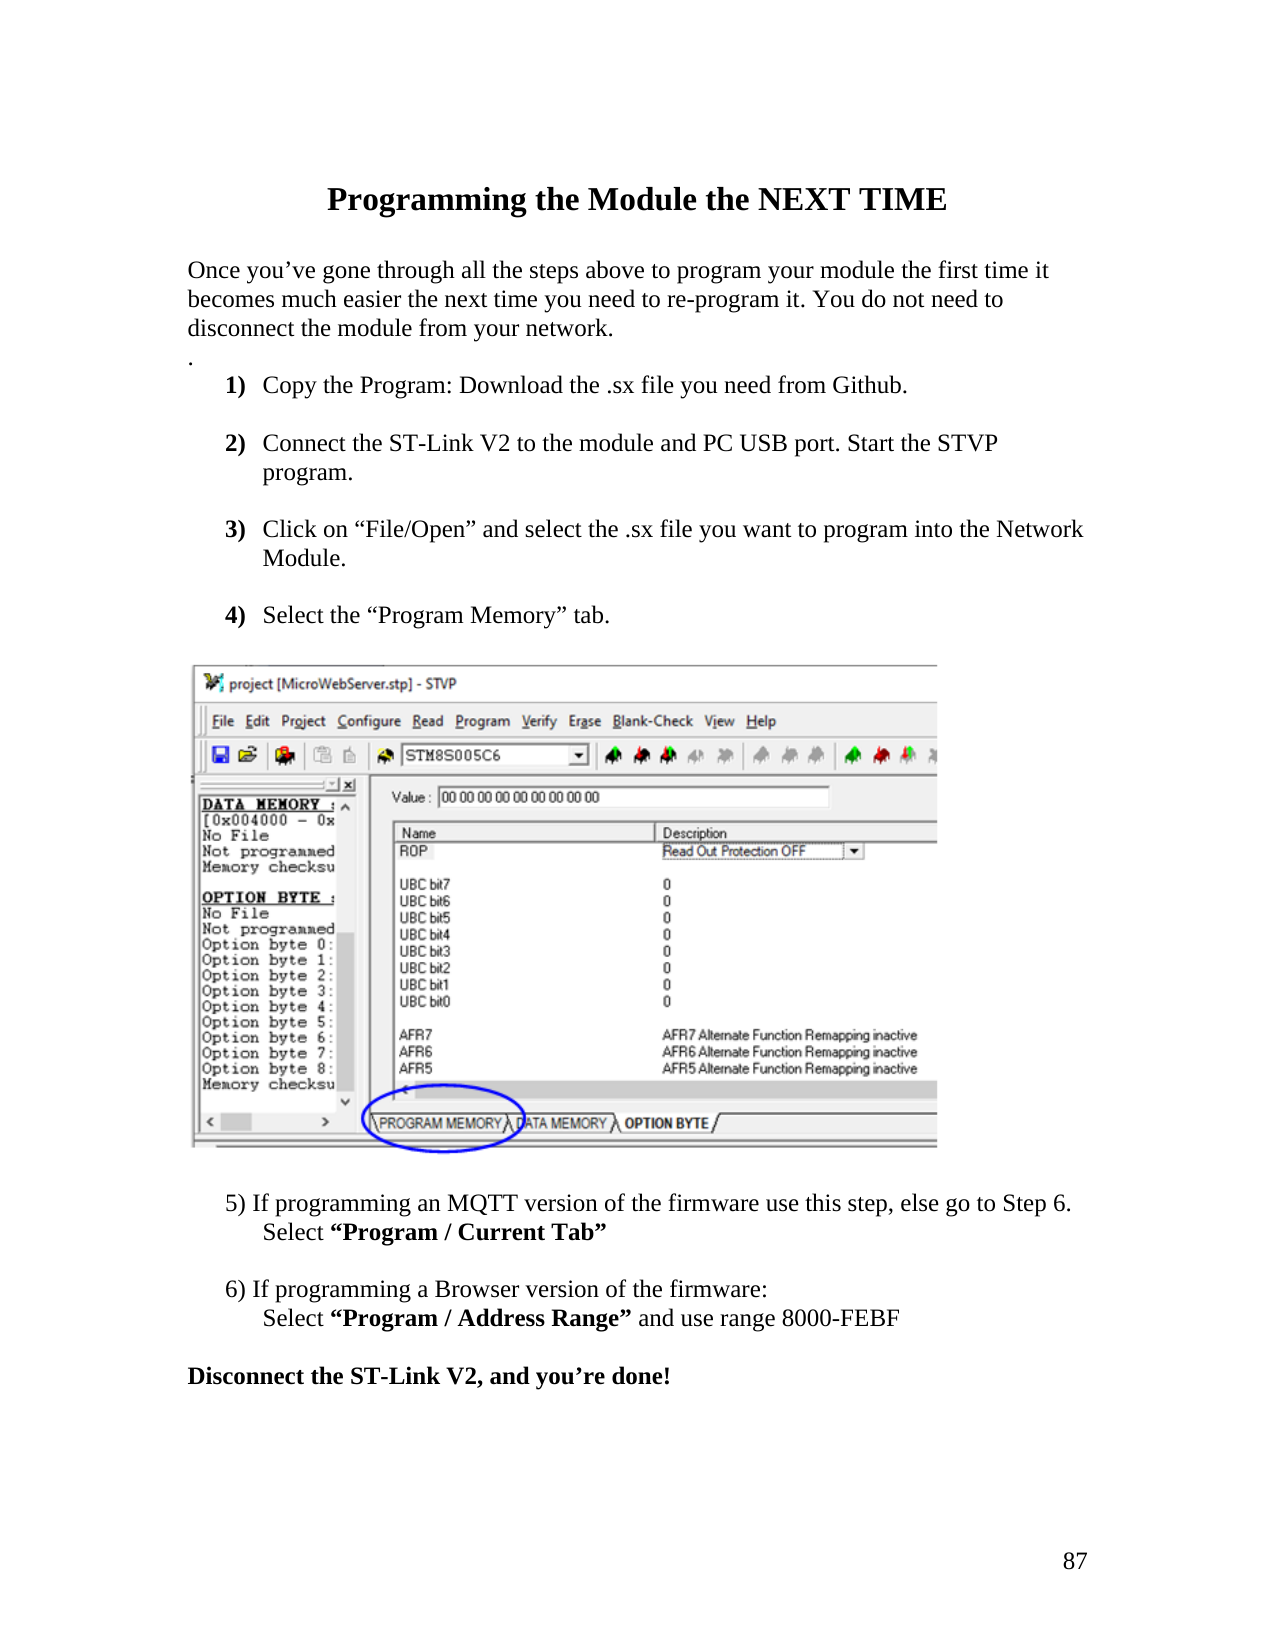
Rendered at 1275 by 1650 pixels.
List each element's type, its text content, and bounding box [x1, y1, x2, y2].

text Select “Program / Address Range” and use range 8000-FEBF [262, 1303, 1087, 1332]
text Disconnect the ST-Link V2, and you’re done! [187, 1361, 1087, 1389]
text 6) If programming a Browser version of the firmware: [225, 1274, 1087, 1303]
text . [187, 342, 1087, 370]
picture [187, 658, 954, 1160]
text Select “Program / Current Tab” [262, 1217, 1087, 1246]
list Copy the Program: Download the .sx file you need from Github. [225, 370, 1087, 399]
list Connect the ST-Link V2 to the module and PC USB port. Start the STVP program. [225, 428, 1087, 485]
list Click on “File/Open” and select the .sx file you want to program into the Network Module. [225, 514, 1087, 572]
text Programming the Module the NEXT TIME [187, 179, 1087, 217]
list Select the “Program Memory” tab. [225, 600, 1087, 629]
text Once you’ve gone through all the steps above to program your module the first time it becomes much easier the next time you need to re-program it. You do not need to disconnect the module from your network. [187, 255, 1087, 342]
text 5) If programming an MQTT version of the firmware use this step, else go to Step 6. [225, 1188, 1087, 1217]
